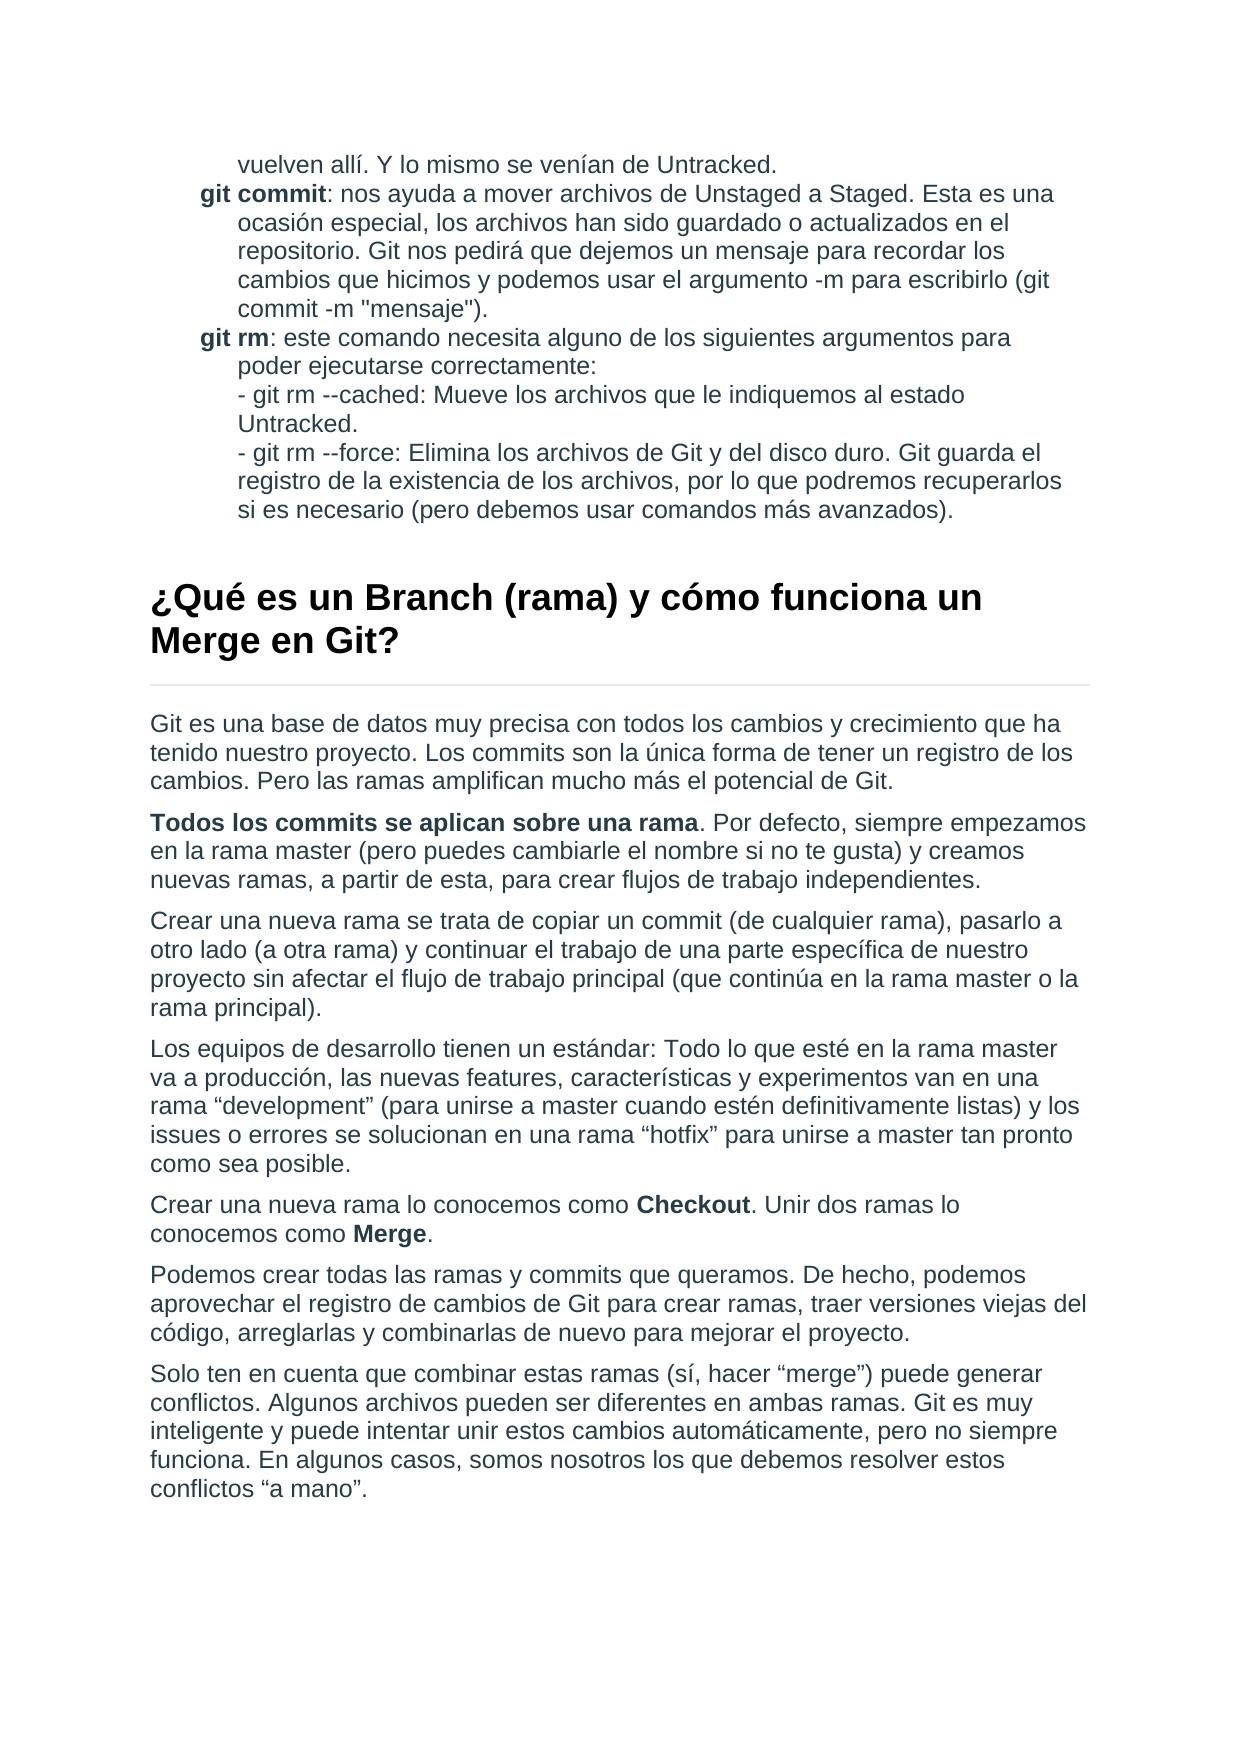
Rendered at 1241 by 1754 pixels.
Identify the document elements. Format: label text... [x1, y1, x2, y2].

list git commit: nos ayuda a mover archivos de Unstaged a Staged. Esta es una ocasión especial, los archivos han sido guardado o actualizados en el repositorio. Git nos pedirá que dejemos un mensaje para recordar los cambios que hicimos y podemos usar el argumento -m para escribirlo (git commit -m "mensaje"). [200, 179, 1078, 322]
text Podemos crear todas las ramas y commits que queramos. De hecho, podemos aprovechar el registro de cambios de Git para crear ramas, traer versiones viejas del código, arreglarlas y combinarlas de nuevo para mejorar el proyecto. [150, 1260, 1090, 1346]
list vuelven allí. Y lo mismo se venían de Untracked. [200, 150, 1078, 179]
text Git es una base de datos muy precisa con todos los cambios y crecimiento que ha tenido nuestro proyecto. Los commits son la única forma de tener un registro de los cambios. Pero las ramas amplifican mucho más el potencial de Git. [150, 709, 1090, 795]
text Todos los commits se aplican sobre una rama. Por defecto, siempre empezamos en la rama master (pero puedes cambiarle el nombre si no te gusta) y creamos nuevas ramas, a partir de esta, para crear flujos de trabajo independientes. [150, 807, 1090, 894]
text Crear una nueva rama lo conocemos como Checkout. Unir dos ramas lo conocemos como Merge. [150, 1190, 1090, 1247]
text Solo ten en cuenta que combinar estas ramas (sí, hacer “merge”) puede generar conflictos. Algunos archivos pueden ser diferentes en ambas ramas. Git es muy inteligente y puede intentar unir estos cambios automáticamente, pero no siempre funciona. En algunos casos, somos nosotros los que debemos resolver estos conflictos “a mano”. [150, 1359, 1090, 1502]
list git rm: este comando necesita alguno de los siguientes argumentos para poder ejecutarse correctamente: - git rm --cached: Mueve los archivos que le indiquemos al estado Untracked. - git rm --force: Elimina los archivos de Git y del disco duro. Git guarda el registro de la existencia de los archivos, por lo que podremos recuperarlos si es necesario (pero debemos usar comandos más avanzados). [200, 322, 1078, 524]
text Los equipos de desarrollo tienen un estándar: Todo lo que esté en la rama master va a producción, las nuevas features, características y experimentos van en una rama “development” (para unirse a master cuando estén definitivamente listas) y los issues o errores se solucionan en una rama “hotfix” para unirse a master tan pronto como sea posible. [150, 1034, 1090, 1177]
subtitle ¿Qué es un Branch (rama) y cómo funciona un Merge en Git? [150, 575, 1090, 684]
text Crear una nueva rama se trata de copiar un commit (de cualquier rama), pasarlo a otro lado (a otra rama) y continuar el trabajo de una parte específica de nuestro proyecto sin afectar el flujo de trabajo principal (que continúa en la rama master o la rama principal). [150, 906, 1090, 1021]
